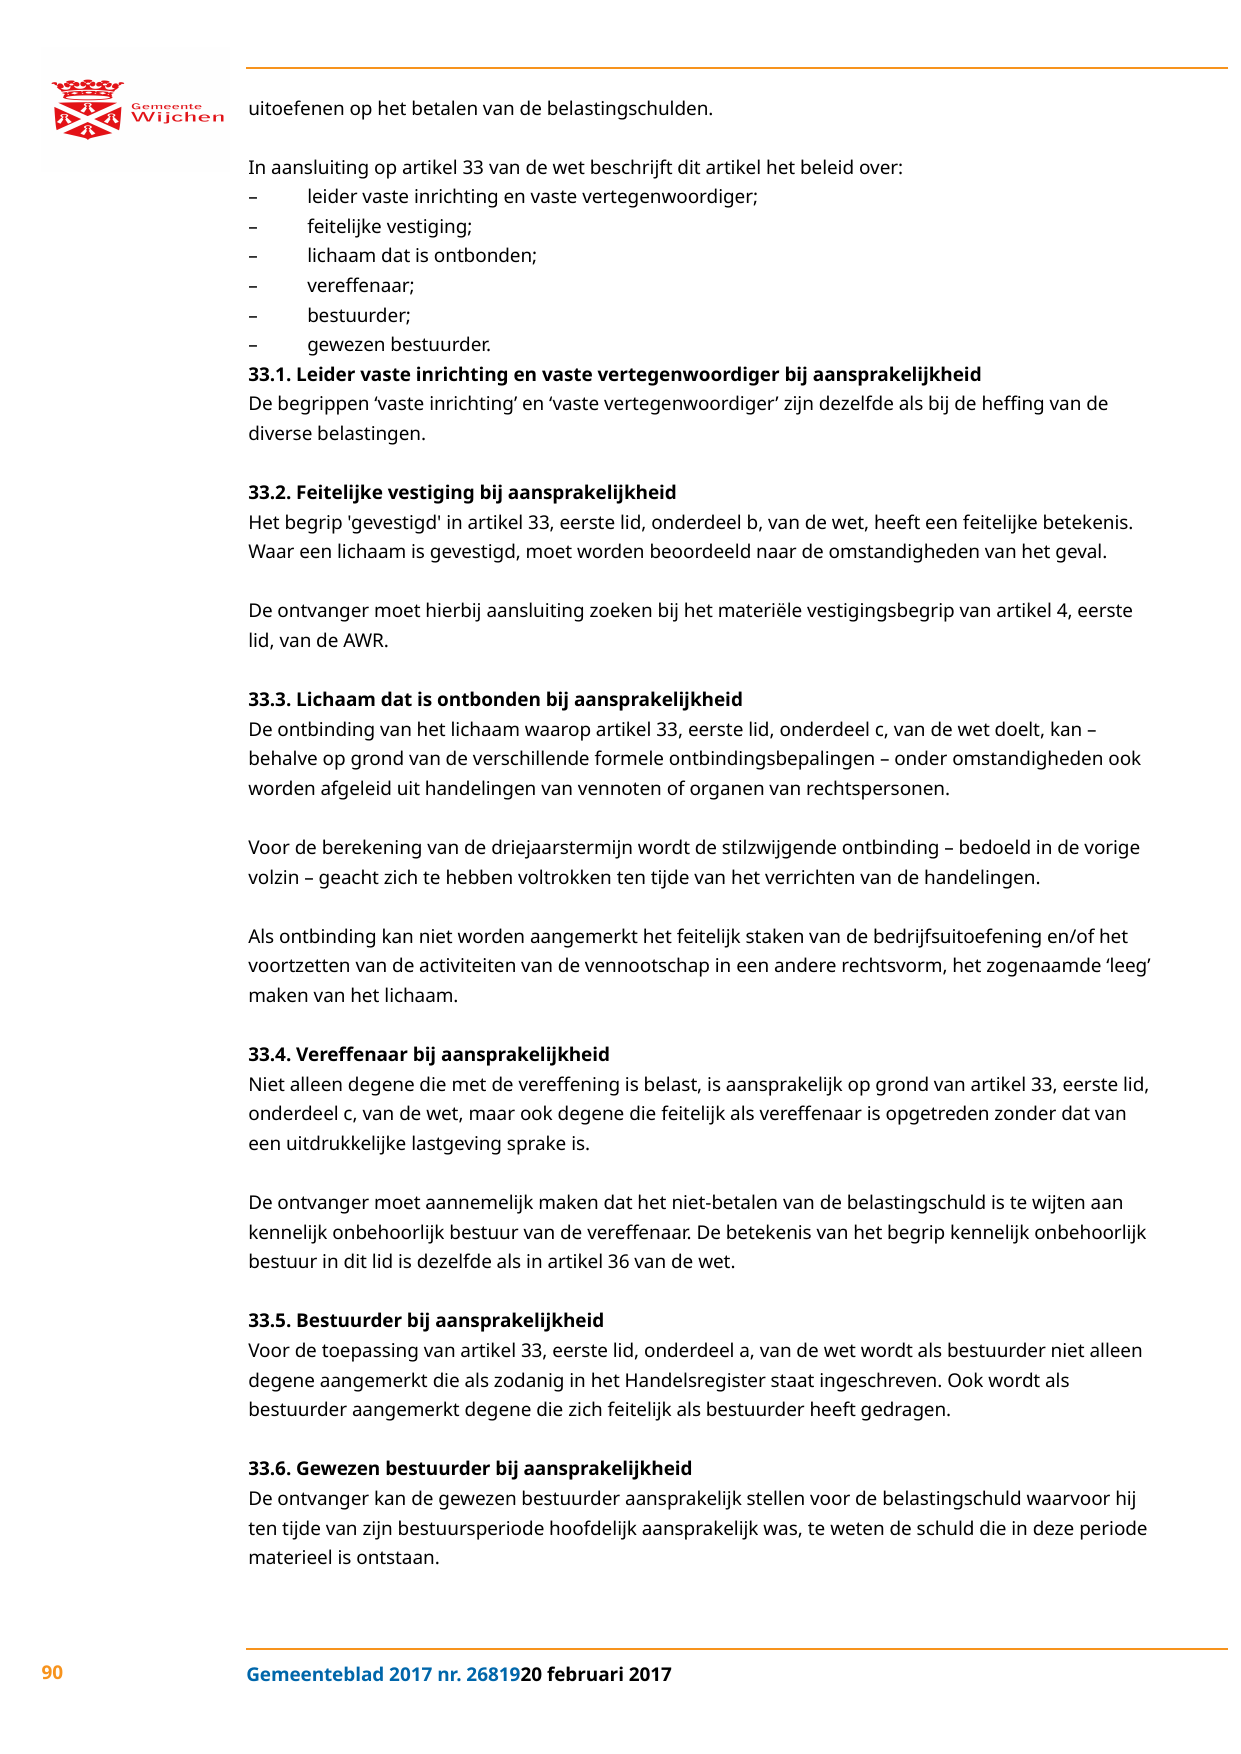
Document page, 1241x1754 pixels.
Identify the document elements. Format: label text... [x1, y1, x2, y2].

list vereffenaar; [248, 272, 1152, 298]
text 33.1. Leider vaste inrichting en vaste vertegenwoordiger bij aansprakelijkheid [248, 361, 1152, 387]
text In aansluiting op artikel 33 van de wet beschrijft dit artikel het beleid over: [248, 154, 1152, 180]
text Als ontbinding kan niet worden aangemerkt het feitelijk staken van de bedrijfsuitoefening en/of het voortzetten van de activiteiten van de vennootschap in een andere rechtsvorm, het zogenaamde ‘leeg’ maken van het lichaam. [248, 923, 1152, 1008]
text De begrippen ‘vaste inrichting’ en ‘vaste vertegenwoordiger’ zijn dezelfde als bij de heffing van de diverse belastingen. [248, 391, 1152, 446]
list lichaam dat is ontbonden; [248, 243, 1152, 268]
picture [41, 47, 231, 172]
list gewezen bestuurder. [248, 331, 1152, 357]
text uitoefenen op het betalen van de belastingschulden. [248, 95, 1152, 121]
list leider vaste inrichting en vaste vertegenwoordiger; [248, 183, 1152, 209]
text Voor de toepassing van artikel 33, eerste lid, onderdeel a, van de wet wordt als bestuurder niet alleen degene aangemerkt die als zodanig in het Handelsregister staat ingeschreven. Ook wordt als bestuurder aangemerkt degene die zich feitelijk als bestuurder heeft gedragen. [248, 1337, 1152, 1422]
list feitelijke vestiging; [248, 213, 1152, 239]
text 33.3. Lichaam dat is ontbonden bij aansprakelijkheid [248, 686, 1152, 712]
text Voor de berekening van de driejaarstermijn wordt de stilzwijgende ontbinding – bedoeld in de vorige volzin – geacht zich te hebben voltrokken ten tijde van het verrichten van de handelingen. [248, 834, 1152, 890]
text 33.2. Feitelijke vestiging bij aansprakelijkheid [248, 479, 1152, 505]
text 33.6. Gewezen bestuurder bij aansprakelijkheid [248, 1456, 1152, 1481]
text 33.5. Bestuurder bij aansprakelijkheid [248, 1308, 1152, 1333]
list bestuurder; [248, 302, 1152, 328]
text De ontbinding van het lichaam waarop artikel 33, eerste lid, onderdeel c, van de wet doelt, kan –behalve op grond van de verschillende formele ontbindingsbepalingen – onder omstandigheden ook worden afgeleid uit handelingen van vennoten of organen van rechtspersonen. [248, 716, 1152, 801]
text De ontvanger moet hierbij aansluiting zoeken bij het materiële vestigingsbegrip van artikel 4, eerste lid, van de AWR. [248, 598, 1152, 653]
text Het begrip 'gevestigd' in artikel 33, eerste lid, onderdeel b, van de wet, heeft een feitelijke betekenis. Waar een lichaam is gevestigd, moet worden beoordeeld naar de omstandigheden van het geval. [248, 509, 1152, 564]
text De ontvanger kan de gewezen bestuurder aansprakelijk stellen voor de belastingschuld waarvoor hij ten tijde van zijn bestuursperiode hoofdelijk aansprakelijk was, te weten de schuld die in deze periode materieel is ontstaan. [248, 1485, 1152, 1570]
text 33.4. Vereffenaar bij aansprakelijkheid [248, 1041, 1152, 1067]
text Niet alleen degene die met de vereffening is belast, is aansprakelijk op grond van artikel 33, eerste lid, onderdeel c, van de wet, maar ook degene die feitelijk als vereffenaar is opgetreden zonder dat van een uitdrukkelijke lastgeving sprake is. [248, 1071, 1152, 1156]
text De ontvanger moet aannemelijk maken dat het niet-betalen van de belastingschuld is te wijten aan kennelijk onbehoorlijk bestuur van de vereffenaar. De betekenis van het begrip kennelijk onbehoorlijk bestuur in dit lid is dezelfde als in artikel 36 van de wet. [248, 1189, 1152, 1274]
